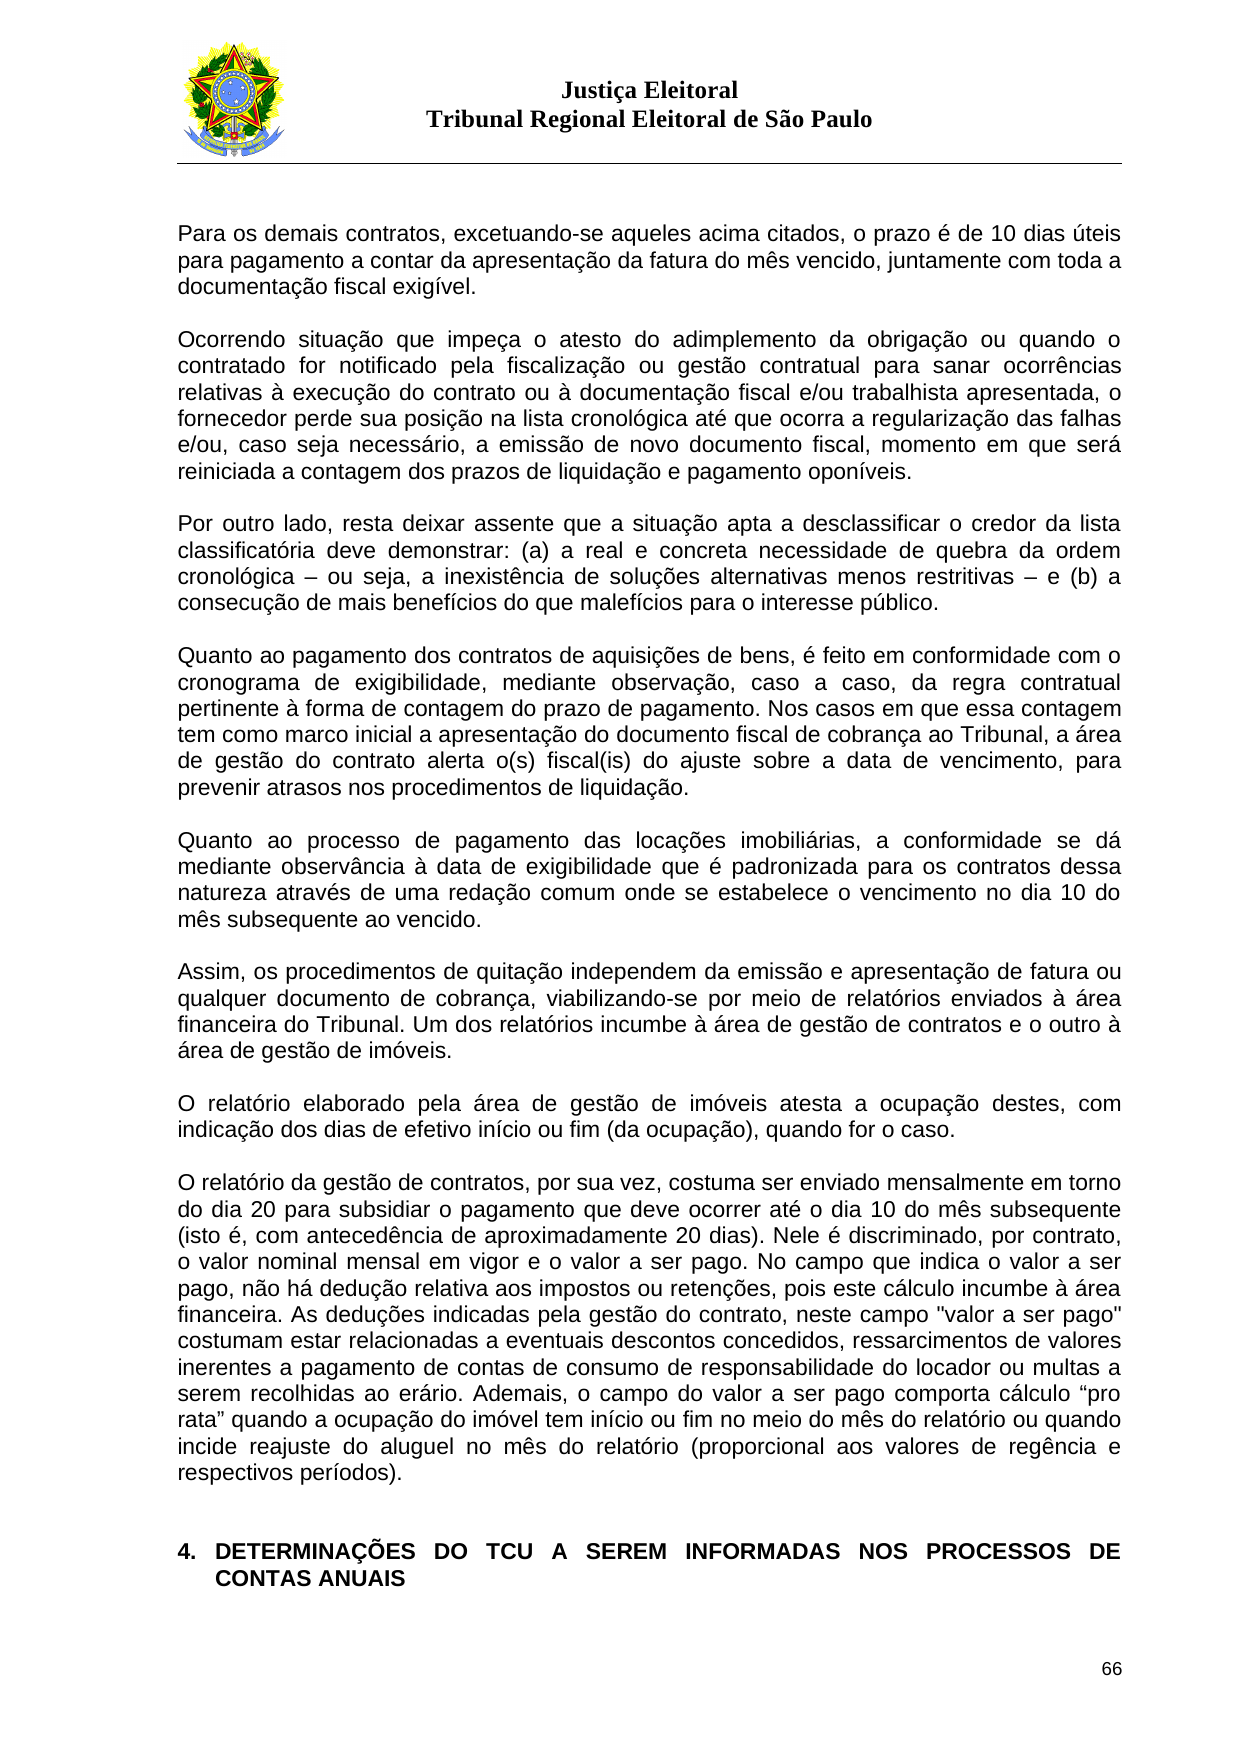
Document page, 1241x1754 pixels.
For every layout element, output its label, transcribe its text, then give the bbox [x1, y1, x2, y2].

text Ocorrendo situação que impeça o atesto do adimplemento da obrigação ou quando o contratado for notificado pela fiscalização ou gestão contratual para sanar ocorrências relativas à execução do contrato ou à documentação fiscal e/ou trabalhista apresentada, o fornecedor perde sua posição na lista cronológica até que ocorra a regularização das falhas e/ou, caso seja necessário, a emissão de novo documento fiscal, momento em que será reiniciada a contagem dos prazos de liquidação e pagamento oponíveis. [177, 326, 1122, 484]
text O relatório da gestão de contratos, por sua vez, costuma ser enviado mensalmente em torno do dia 20 para subsidiar o pagamento que deve ocorrer até o dia 10 do mês subsequente (isto é, com antecedência de aproximadamente 20 dias). Nele é discriminado, por contrato, o valor nominal mensal em vigor e o valor a ser pago. No campo que indica o valor a ser pago, não há dedução relativa aos impostos ou retenções, pois este cálculo incumbe à área financeira. As deduções indicadas pela gestão do contrato, neste campo "valor a ser pago" costumam estar relacionadas a eventuais descontos concedidos, ressarcimentos de valores inerentes a pagamento de contas de consumo de responsabilidade do locador ou multas a serem recolhidas ao erário. Ademais, o campo do valor a ser pago comporta cálculo “pro rata” quando a ocupação do imóvel tem início ou fim no meio do mês do relatório ou quando incide reajuste do aluguel no mês do relatório (proporcional aos valores de regência e respectivos períodos). [177, 1169, 1122, 1485]
text Assim, os procedimentos de quitação independem da emissão e apresentação de fatura ou qualquer documento de cobrança, viabilizando-se por meio de relatórios enviados à área financeira do Tribunal. Um dos relatórios incumbe à área de gestão de contratos e o outro à área de gestão de imóveis. [177, 958, 1122, 1064]
text O relatório elaborado pela área de gestão de imóveis atesta a ocupação destes, com indicação dos dias de efetivo início ou fim (da ocupação), quando for o caso. [177, 1090, 1122, 1143]
text Por outro lado, resta deixar assente que a situação apta a desclassificar o credor da lista classificatória deve demonstrar: (a) a real e concreta necessidade de quebra da ordem cronológica – ou seja, a inexistência de soluções alternativas menos restritivas – e (b) a consecução de mais benefícios do que malefícios para o interesse público. [177, 510, 1122, 616]
list DETERMINAÇÕES DO TCU A SEREM INFORMADAS NOS PROCESSOS DE CONTAS ANUAIS [177, 1538, 1122, 1591]
text Para os demais contratos, excetuando-se aqueles acima citados, o prazo é de 10 dias úteis para pagamento a contar da apresentação da fatura do mês vencido, juntamente com toda a documentação fiscal exigível. [177, 220, 1122, 299]
text Quanto ao pagamento dos contratos de aquisições de bens, é feito em conformidade com o cronograma de exigibilidade, mediante observação, caso a caso, da regra contratual pertinente à forma de contagem do prazo de pagamento. Nos casos em que essa contagem tem como marco inicial a apresentação do documento fiscal de cobrança ao Tribunal, a área de gestão do contrato alerta o(s) fiscal(is) do ajuste sobre a data de vencimento, para prevenir atrasos nos procedimentos de liquidação. [177, 642, 1122, 800]
text Quanto ao processo de pagamento das locações imobiliárias, a conformidade se dá mediante observância à data de exigibilidade que é padronizada para os contratos dessa natureza através de uma redação comum onde se estabelece o vencimento no dia 10 do mês subsequente ao vencido. [177, 827, 1122, 932]
